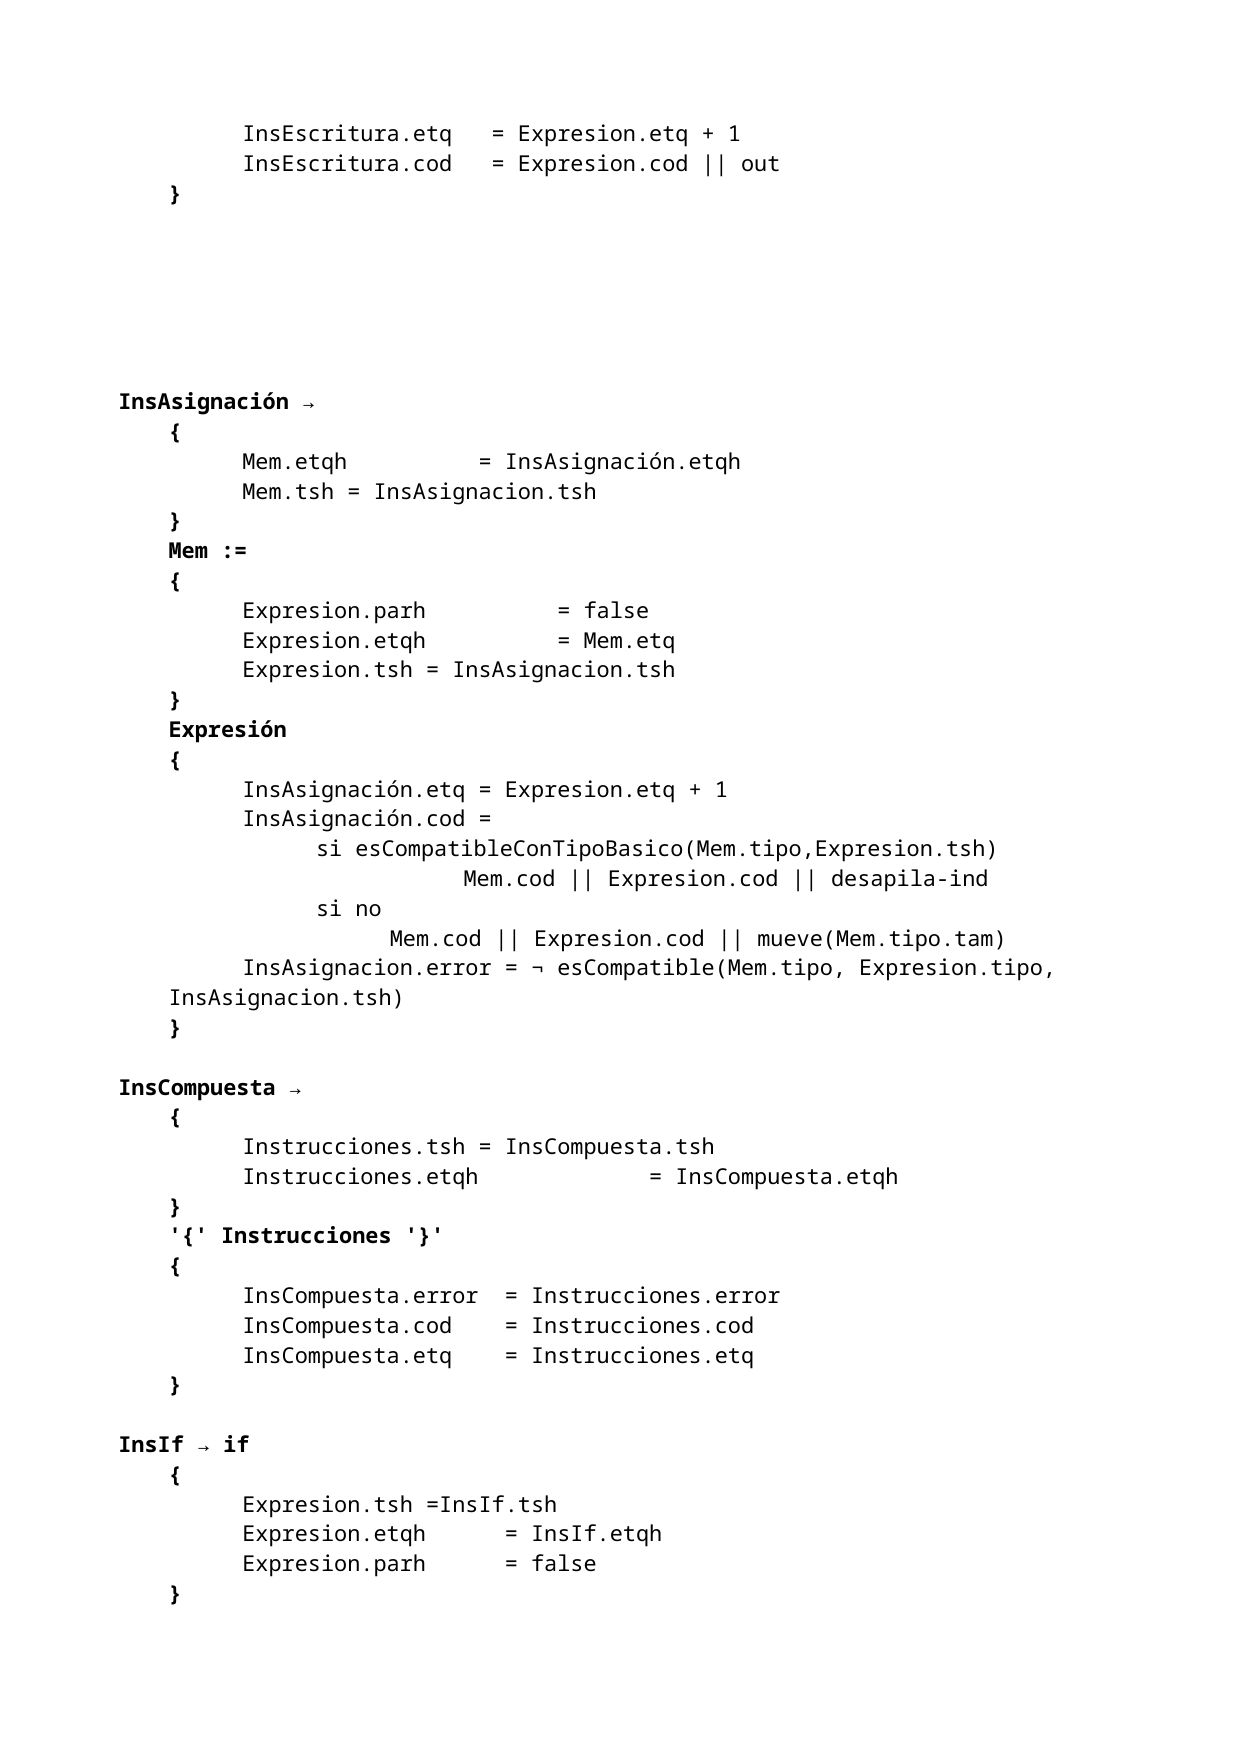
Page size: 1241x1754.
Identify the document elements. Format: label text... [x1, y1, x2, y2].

text Mem.tsh = InsAsignacion.tsh [168, 476, 1122, 505]
text si no [168, 893, 1122, 922]
text } [168, 1012, 1122, 1042]
text Mem.etqh = InsAsignación.etqh [168, 446, 1122, 476]
text si esCompatibleConTipoBasico(Mem.tipo,Expresion.tsh) [168, 833, 1122, 863]
text Expresion.etqh = InsIf.etqh [168, 1518, 1122, 1548]
text InsCompuesta.cod = Instrucciones.cod [168, 1310, 1122, 1339]
text InsAsignación → [118, 386, 1122, 416]
text Expresion.etqh = Mem.etq [168, 624, 1122, 654]
text { [168, 744, 1122, 773]
text { [168, 1459, 1122, 1488]
text Mem.cod || Expresion.cod || mueve(Mem.tipo.tam) [168, 922, 1122, 952]
text Instrucciones.etqh = InsCompuesta.etqh [168, 1161, 1122, 1191]
text Instrucciones.tsh = InsCompuesta.tsh [168, 1131, 1122, 1161]
text } [168, 178, 1122, 207]
text { [168, 1101, 1122, 1131]
text InsAsignación.etq = Expresion.etq + 1 [168, 773, 1122, 803]
text Expresion.tsh = InsAsignacion.tsh [168, 654, 1122, 684]
text InsEscritura.etq = Expresion.etq + 1 [168, 118, 1122, 148]
text InsAsignacion.error = ¬ esCompatible(Mem.tipo, Expresion.tipo, InsAsignacion.tsh) [168, 952, 1122, 1012]
text Expresion.tsh =InsIf.tsh [168, 1488, 1122, 1518]
text } [168, 1578, 1122, 1608]
text InsEscritura.cod = Expresion.cod || out [168, 148, 1122, 178]
text Expresion.parh = false [168, 595, 1122, 624]
text { [168, 565, 1122, 595]
text InsAsignación.cod = [168, 803, 1122, 833]
text Mem := [168, 535, 1122, 565]
text } [168, 1191, 1122, 1220]
text Mem.cod || Expresion.cod || desapila-ind [168, 863, 1122, 893]
text { [168, 1250, 1122, 1280]
text Expresion.parh = false [168, 1548, 1122, 1578]
text '{' Instrucciones '}' [168, 1220, 1122, 1250]
text InsCompuesta → [118, 1071, 1122, 1101]
text } [168, 1369, 1122, 1399]
text Expresión [168, 714, 1122, 744]
text } [168, 505, 1122, 535]
text InsCompuesta.etq = Instrucciones.etq [168, 1339, 1122, 1369]
text InsIf → if [118, 1429, 1122, 1459]
text InsCompuesta.error = Instrucciones.error [168, 1280, 1122, 1310]
text { [168, 416, 1122, 446]
text } [168, 684, 1122, 714]
